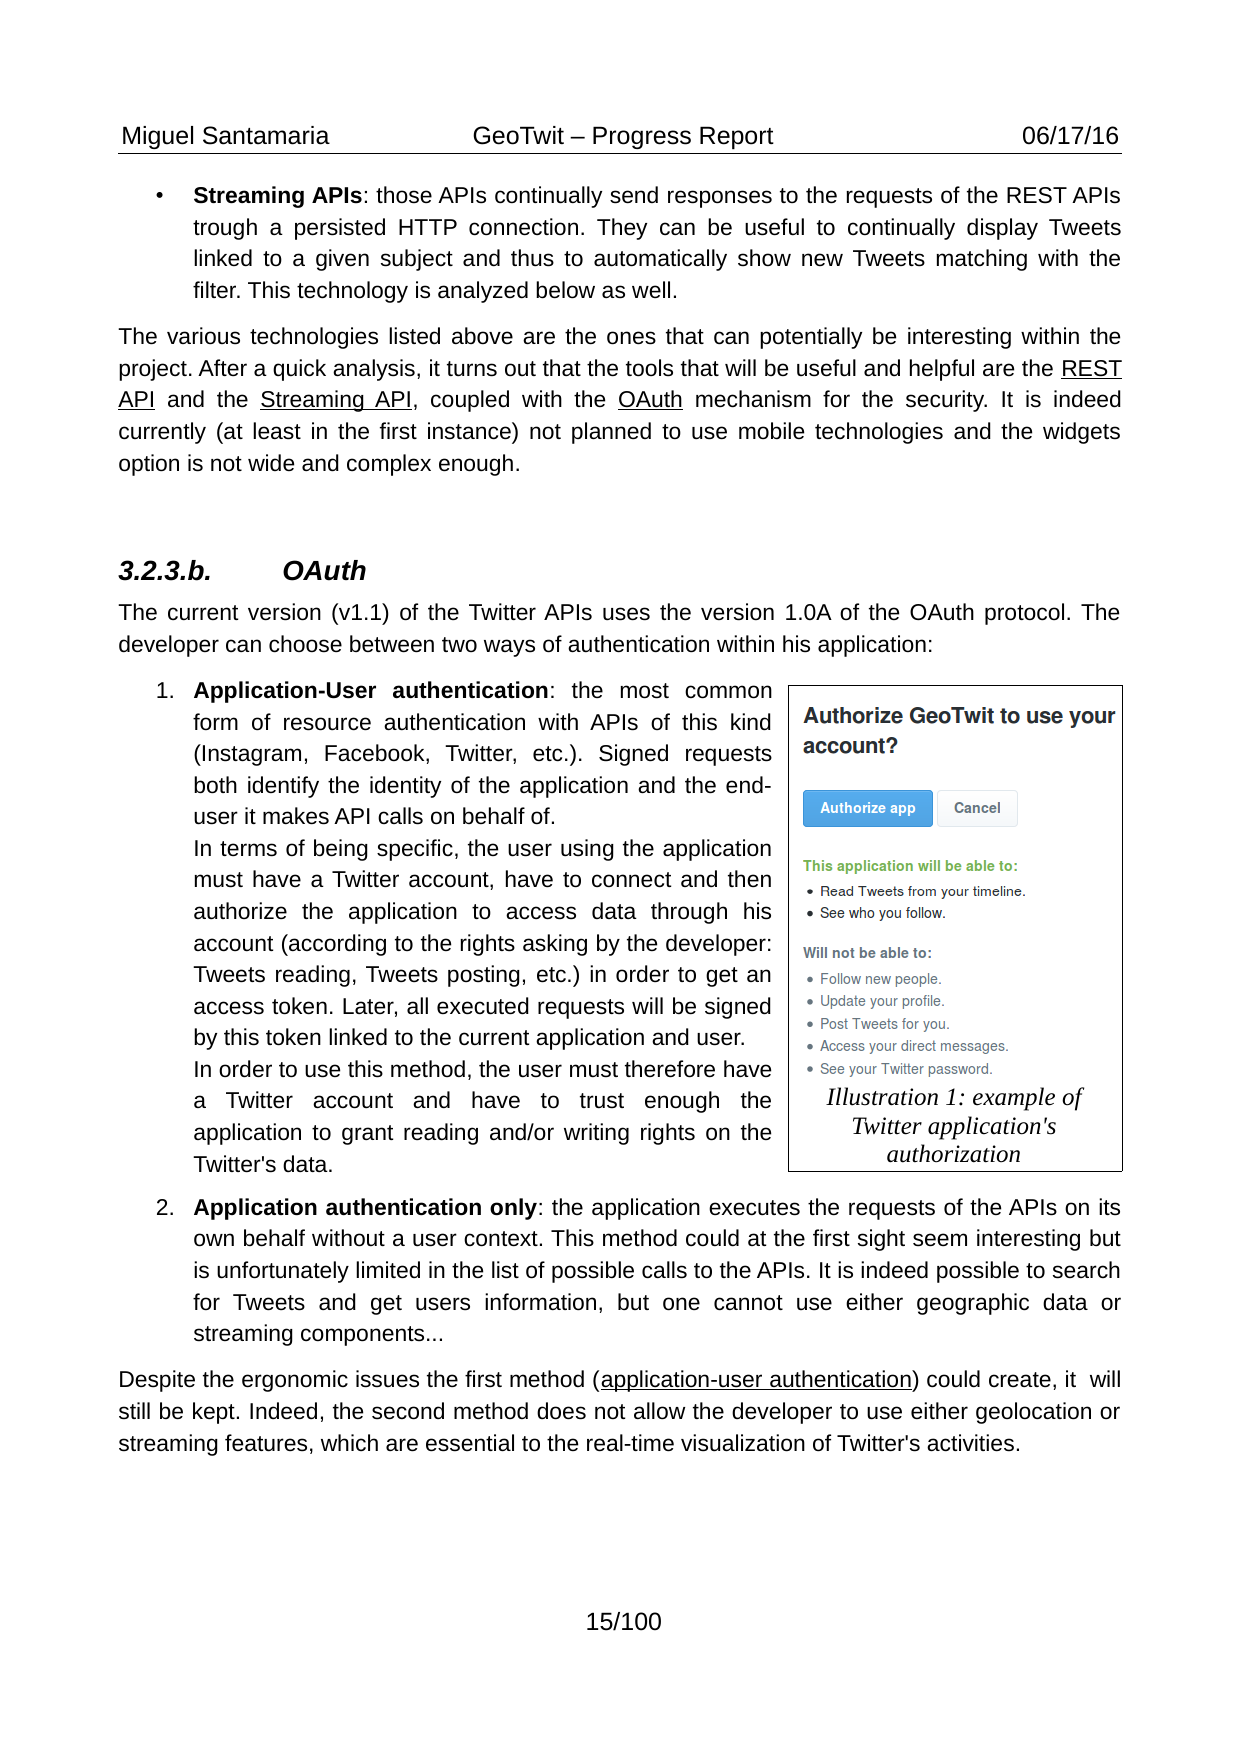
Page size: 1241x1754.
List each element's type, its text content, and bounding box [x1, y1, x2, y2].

list Application-User authentication: the most common form of resource authentication with APIs of this kind (Instagram, Facebook, Twitter, etc.). Signed requests both identify the identity of the application and the end-user it makes API calls on behalf of. [156, 677, 1122, 830]
text Despite the ergonomic issues the first method (application-user authentication) could create, it will still be kept. Indeed, the second method does not allow the developer to use either geolocation or streaming features, which are essential to the real-time visualization of Twitter's activities. [118, 1366, 1122, 1456]
list [789, 686, 1122, 1171]
text The various technologies listed above are the ones that can potentially be interesting within the project. After a quick analysis, it turns out that the tools that will be useful and helpful are the REST API and the Streaming API, coupled with the OAuth mechanism for the security. It is indeed currently (at least in the first instance) not planned to use mobile technologies and the widgets option is not wide and complex enough. [118, 323, 1122, 476]
list In terms of being specific, the user using the application must have a Twitter account, have to connect and then authorize the application to access data through his account (according to the rights asking by the developer: Tweets reading, Tweets posting, etc.) in order to get an access token. Later, all executed requests will be signed by this token linked to the current application and user. [156, 835, 788, 1051]
list In order to use this method, the user must therefore have a Twitter account and have to trust enough the application to grant reading and/or writing rights on the Twitter's data. [156, 1056, 1122, 1177]
text The current version (v1.1) of the Twitter APIs uses the version 1.0A of the OAuth protocol. The developer can choose between two ways of authentication within his application: [118, 599, 1122, 657]
list Streaming APIs: those APIs continually send responses to the requests of the REST APIs trough a persisted HTTP connection. They can be useful to continually display Tweets linked to a given subject and thus to automatically show new Tweets matching with the filter. This technology is analyzed below as well. [156, 182, 1122, 303]
picture [790, 700, 1122, 1082]
list Illustration 1: example of Twitter application's authorization [791, 1082, 1119, 1168]
subtitle OAuth [118, 555, 1122, 587]
list Application authentication only: the application executes the requests of the APIs on its own behalf without a user context. This method could at the first sight seem interesting but is unfortunately limited in the list of possible calls to the APIs. It is indeed possible to search for Tweets and get users information, but one cannot use either geographic data or streaming components... [156, 1194, 1122, 1346]
